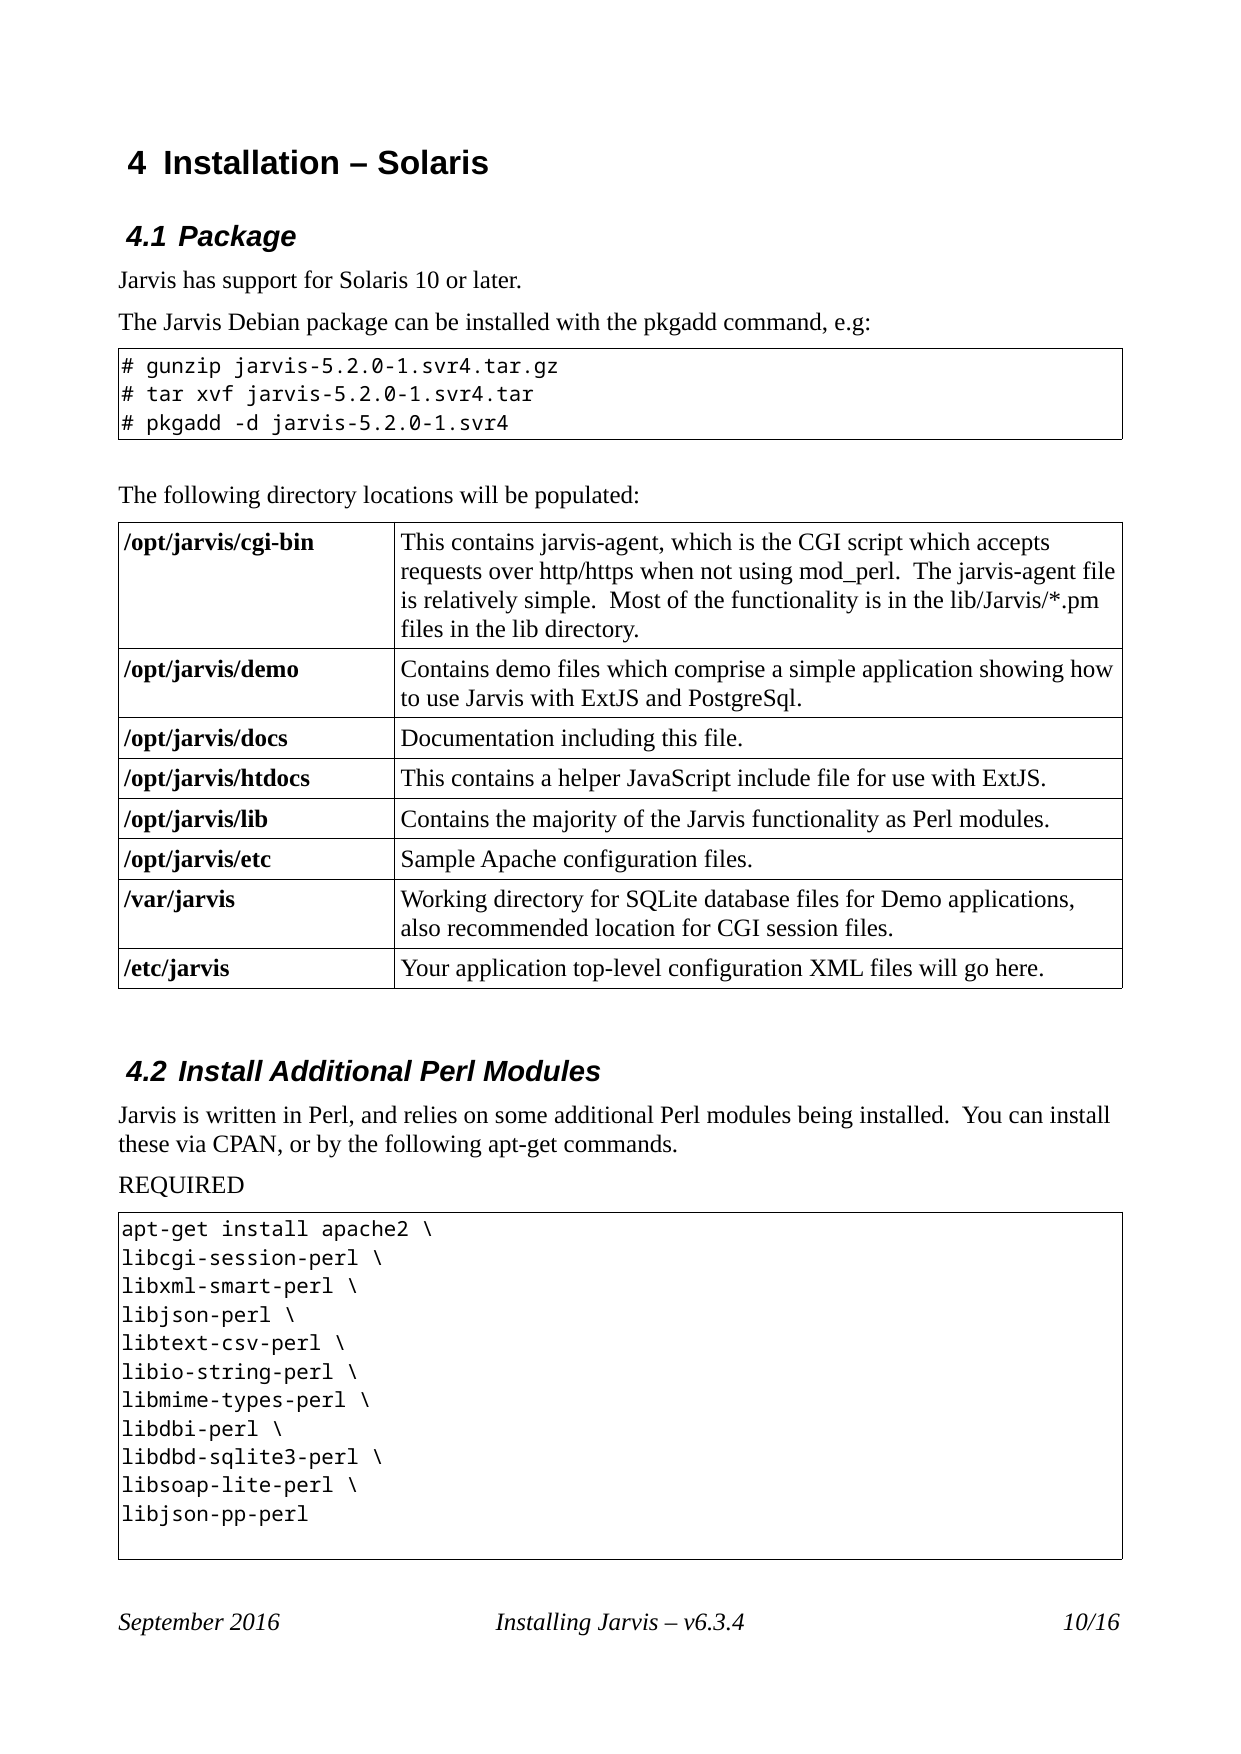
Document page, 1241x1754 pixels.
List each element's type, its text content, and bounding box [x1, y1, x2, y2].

text libtext-csv-perl \ [119, 1325, 1122, 1354]
text REQUIRED [118, 1170, 1122, 1199]
text libjson-pp-perl [119, 1496, 1122, 1527]
text The following directory locations will be populated: [118, 480, 1122, 509]
table_cell Documentation including this file. [395, 718, 1122, 758]
table_cell /etc/jarvis [119, 949, 394, 988]
table_cell /opt/jarvis/lib [119, 799, 394, 838]
subtitle Installation – Solaris [118, 143, 1122, 182]
text # pkgadd -d jarvis-5.2.0-1.svr4 [119, 405, 1122, 439]
subtitle Install Additional Perl Modules [118, 1054, 1122, 1088]
table_cell /var/jarvis [119, 880, 394, 948]
text libxml-smart-perl \ [119, 1268, 1122, 1297]
text # tar xvf jarvis-5.2.0-1.svr4.tar [119, 376, 1122, 405]
table_cell Contains the majority of the Jarvis functionality as Perl modules. [395, 799, 1122, 838]
text libdbd-sqlite3-perl \ [119, 1439, 1122, 1467]
table_cell /opt/jarvis/docs [119, 718, 394, 758]
text The Jarvis Debian package can be installed with the pkgadd command, e.g: [118, 307, 1122, 335]
text libjson-perl \ [119, 1297, 1122, 1325]
text libdbi-perl \ [119, 1411, 1122, 1439]
table_cell /opt/jarvis/htdocs [119, 759, 394, 798]
table_cell Working directory for SQLite database files for Demo applications, also recommended location for CGI session files. [395, 880, 1122, 948]
table_cell /opt/jarvis/demo [119, 649, 394, 717]
table_cell Contains demo files which comprise a simple application showing how to use Jarvis with ExtJS and PostgreSql. [395, 649, 1122, 717]
text libsoap-lite-perl \ [119, 1467, 1122, 1496]
table_cell Sample Apache configuration files. [395, 839, 1122, 878]
table_header /opt/jarvis/cgi-bin [119, 523, 394, 648]
text libio-string-perl \ [119, 1354, 1122, 1382]
text # gunzip jarvis-5.2.0-1.svr4.tar.gz [119, 349, 1122, 376]
text libmime-types-perl \ [119, 1382, 1122, 1411]
text apt-get install apache2 \ [119, 1213, 1122, 1240]
table_cell This contains a helper JavaScript include file for use with ExtJS. [395, 759, 1122, 798]
text Jarvis has support for Solaris 10 or later. [118, 265, 1122, 294]
text libcgi-session-perl \ [119, 1240, 1122, 1268]
table_cell /opt/jarvis/etc [119, 839, 394, 878]
table_cell Your application top-level configuration XML files will go here. [395, 949, 1122, 988]
text Jarvis is written in Perl, and relies on some additional Perl modules being installed. You can install these via CPAN, or by the following apt-get commands. [118, 1100, 1122, 1158]
table_header This contains jarvis-agent, which is the CGI script which accepts requests over http/https when not using mod_perl. The jarvis-agent file is relatively simple. Most of the functionality is in the lib/Jarvis/*.pm files in the lib directory. [395, 523, 1122, 648]
subtitle Package [118, 219, 1122, 253]
